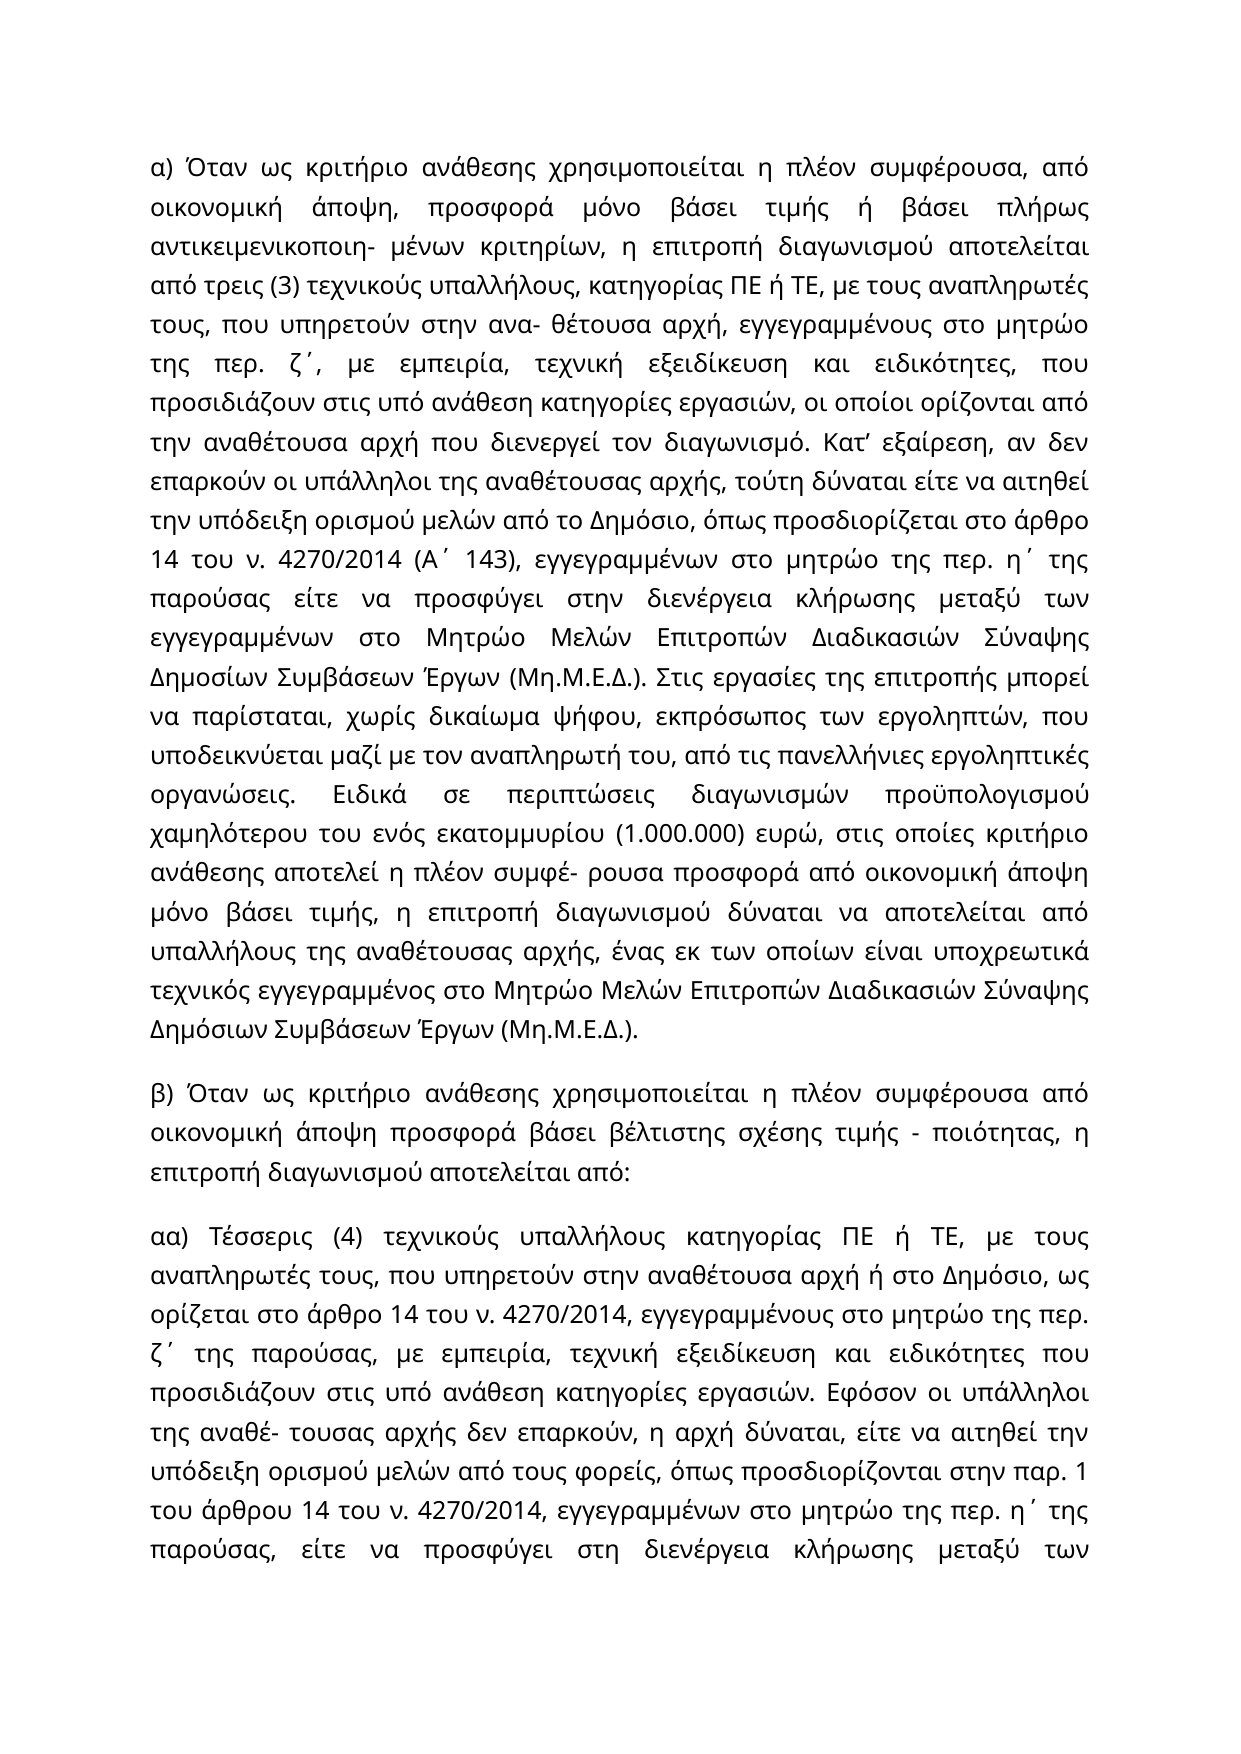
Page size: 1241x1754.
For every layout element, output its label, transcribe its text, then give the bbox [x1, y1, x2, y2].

text α) Όταν ως κριτήριο ανάθεσης χρησιμοποιείται η πλέον συμφέρουσα, από οικονομική άποψη, προσφορά μόνο βάσει τιμής ή βάσει πλήρως αντικειμενικοποιη- μένων κριτηρίων, η επιτροπή διαγωνισμού αποτελείται από τρεις (3) τεχνικούς υπαλλήλους, κατηγορίας ΠΕ ή TE, με τους αναπληρωτές τους, που υπηρετούν στην ανα- θέτουσα αρχή, εγγεγραμμένους στο μητρώο της περ. ζ΄, με εμπειρία, τεχνική εξειδίκευση και ειδικότητες, που προσιδιάζουν στις υπό ανάθεση κατηγορίες εργασιών, οι οποίοι ορίζονται από την αναθέτουσα αρχή που διενεργεί τον διαγωνισμό. Κατ’ εξαίρεση, αν δεν επαρκούν οι υπάλληλοι της αναθέτουσας αρχής, τούτη δύναται είτε να αιτηθεί την υπόδειξη ορισμού μελών από το Δημόσιο, όπως προσδιορίζεται στο άρθρο 14 του ν. 4270/2014 (Α΄ 143), εγγεγραμμένων στο μητρώο της περ. η΄ της παρούσας είτε να προσφύγει στην διενέργεια κλήρωσης μεταξύ των εγγεγραμμένων στο Μητρώο Μελών Επιτροπών Διαδικασιών Σύναψης Δημοσίων Συμβάσεων Έργων (Μη.Μ.Ε.Δ.). Στις εργασίες της επιτροπής μπορεί να παρίσταται, χωρίς δικαίωμα ψήφου, εκπρόσωπος των εργοληπτών, που υποδεικνύεται μαζί με τον αναπληρωτή του, από τις πανελλήνιες εργοληπτικές οργανώσεις. Ειδικά σε περιπτώσεις διαγωνισμών προϋπολογισμού χαμηλότερου του ενός εκατομμυρίου (1.000.000) ευρώ, στις οποίες κριτήριο ανάθεσης αποτελεί η πλέον συμφέ- ρουσα προσφορά από οικονομική άποψη μόνο βάσει τιμής, η επιτροπή διαγωνισμού δύναται να αποτελείται από υπαλλήλους της αναθέτουσας αρχής, ένας εκ των οποίων είναι υποχρεωτικά τεχνικός εγγεγραμμένος στο Μητρώο Μελών Επιτροπών Διαδικασιών Σύναψης Δημόσιων Συμβάσεων Έργων (Μη.Μ.Ε.Δ.). [150, 150, 1090, 1046]
text β) Όταν ως κριτήριο ανάθεσης χρησιμοποιείται η πλέον συμφέρουσα από οικονομική άποψη προσφορά βάσει βέλτιστης σχέσης τιμής - ποιότητας, η επιτροπή διαγωνισμού αποτελείται από: [150, 1076, 1090, 1188]
text αα) Τέσσερις (4) τεχνικούς υπαλλήλους κατηγορίας ΠΕ ή TE, με τους αναπληρωτές τους, που υπηρετούν στην αναθέτουσα αρχή ή στο Δημόσιο, ως ορίζεται στο άρθρο 14 του ν. 4270/2014, εγγεγραμμένους στο μητρώο της περ. ζ΄ της παρούσας, με εμπειρία, τεχνική εξειδίκευση και ειδικότητες που προσιδιάζουν στις υπό ανάθεση κατηγορίες εργασιών. Εφόσον οι υπάλληλοι της αναθέ- τουσας αρχής δεν επαρκούν, η αρχή δύναται, είτε να αιτηθεί την υπόδειξη ορισμού μελών από τους φορείς, όπως προσδιορίζονται στην παρ. 1 του άρθρου 14 του ν. 4270/2014, εγγεγραμμένων στο μητρώο της περ. η΄ της παρούσας, είτε να προσφύγει στη διενέργεια κλήρωσης μεταξύ των [150, 1218, 1090, 1566]
